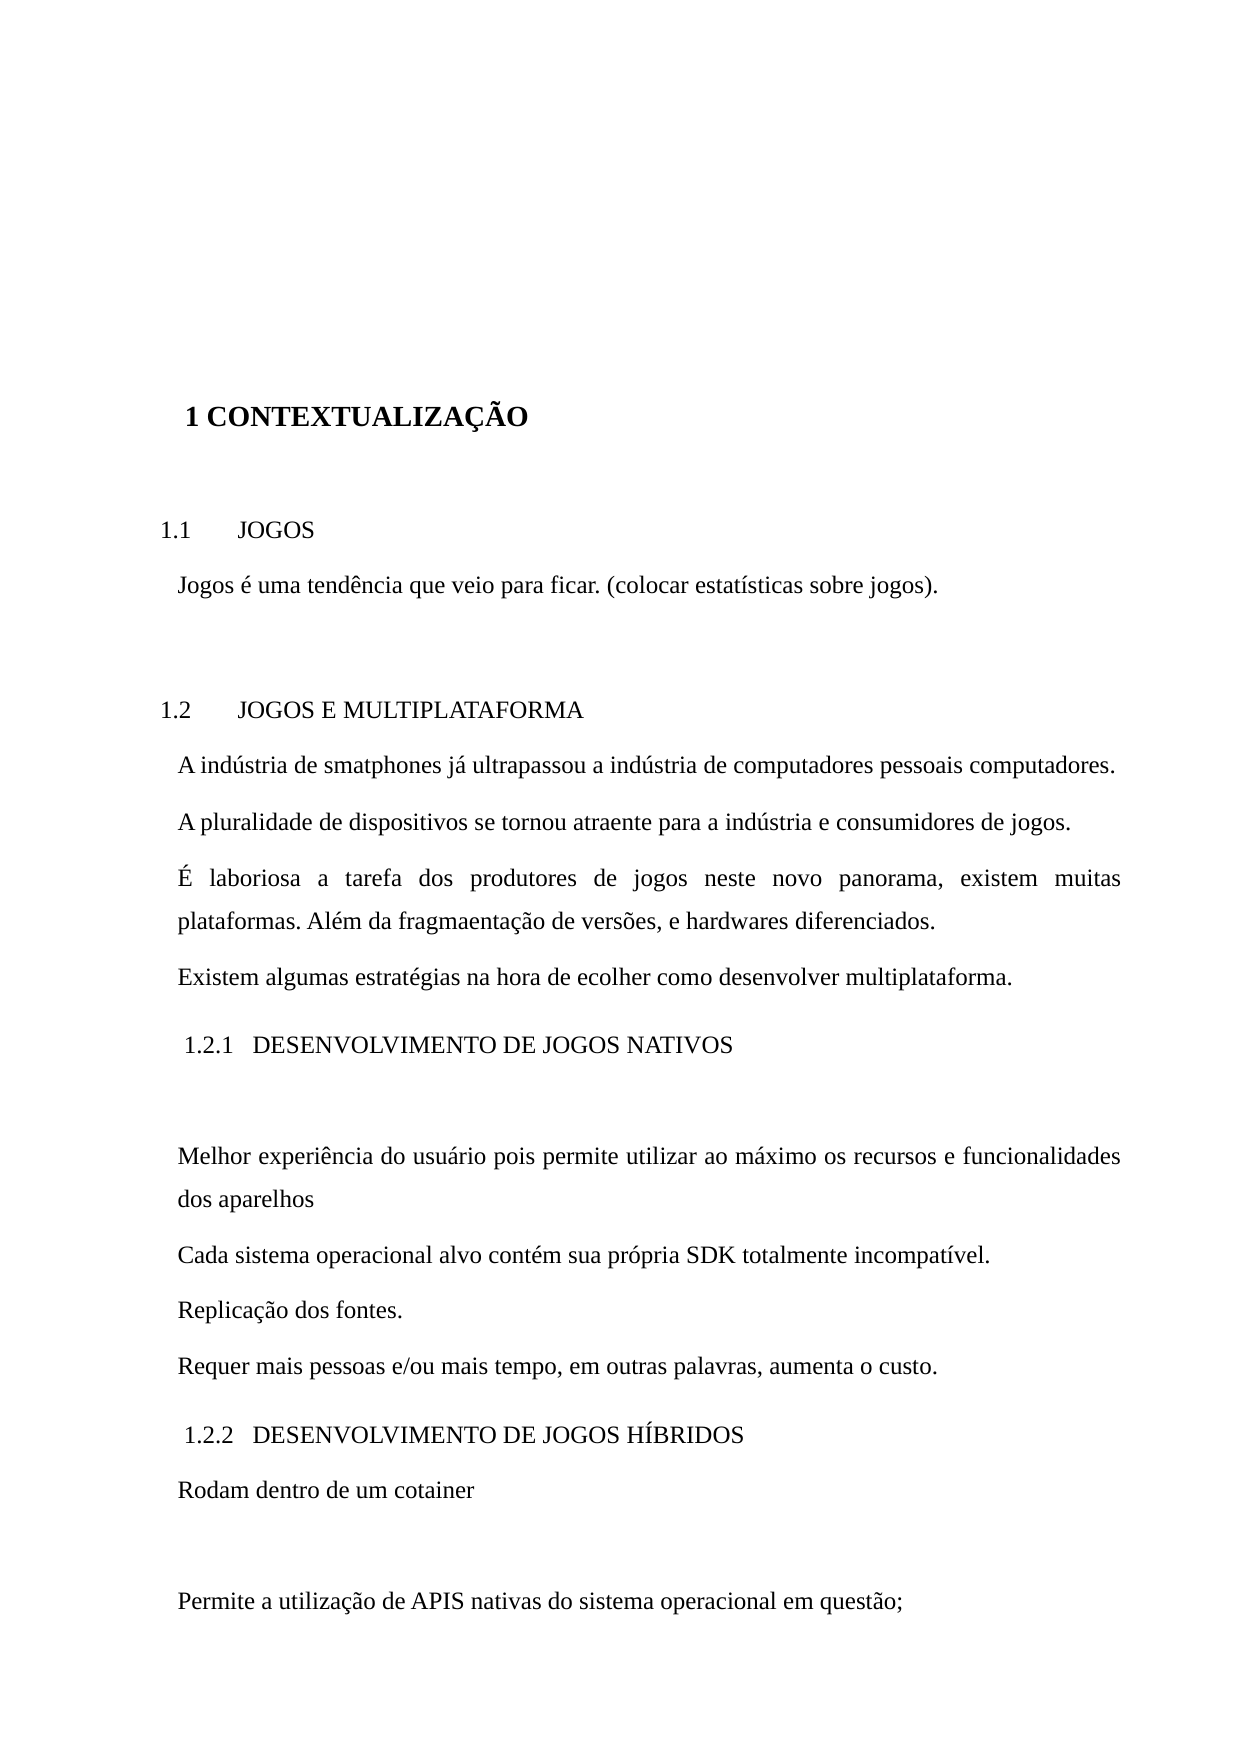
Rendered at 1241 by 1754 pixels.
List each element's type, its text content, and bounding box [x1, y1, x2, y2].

text Melhor experiência do usuário pois permite utilizar ao máximo os recursos e funcionalidades dos aparelhos [177, 1141, 1122, 1213]
text Rodam dentro de um cotainer [177, 1475, 1122, 1503]
text Requer mais pessoas e/ou mais tempo, em outras palavras, aumenta o custo. [177, 1351, 1122, 1380]
text Cada sistema operacional alvo contém sua própria SDK totalmente incompatível. [177, 1240, 1122, 1268]
text É laboriosa a tarefa dos produtores de jogos neste novo panorama, existem muitas plataformas. Além da fragmaentação de versões, e hardwares diferenciados. [177, 863, 1122, 935]
subtitle JOGOS [153, 515, 1122, 544]
text Replicação dos fontes. [177, 1295, 1122, 1324]
subtitle DESENVOLVIMENTO DE JOGOS HÍBRIDOS [177, 1420, 1122, 1448]
text Existem algumas estratégias na hora de ecolher como desenvolver multiplataforma. [177, 962, 1122, 990]
subtitle JOGOS E MULTIPLATAFORMA [153, 695, 1122, 723]
subtitle CONTEXTUALIZAÇÃO [177, 399, 1122, 432]
subtitle DESENVOLVIMENTO DE JOGOS NATIVOS [177, 1030, 1122, 1059]
text Jogos é uma tendência que veio para ficar. (colocar estatísticas sobre jogos). [177, 570, 1122, 599]
text A indústria de smatphones já ultrapassou a indústria de computadores pessoais computadores. [177, 750, 1122, 778]
text A pluralidade de dispositivos se tornou atraente para a indústria e consumidores de jogos. [177, 807, 1122, 836]
text Permite a utilização de APIS nativas do sistema operacional em questão; [177, 1586, 1122, 1615]
